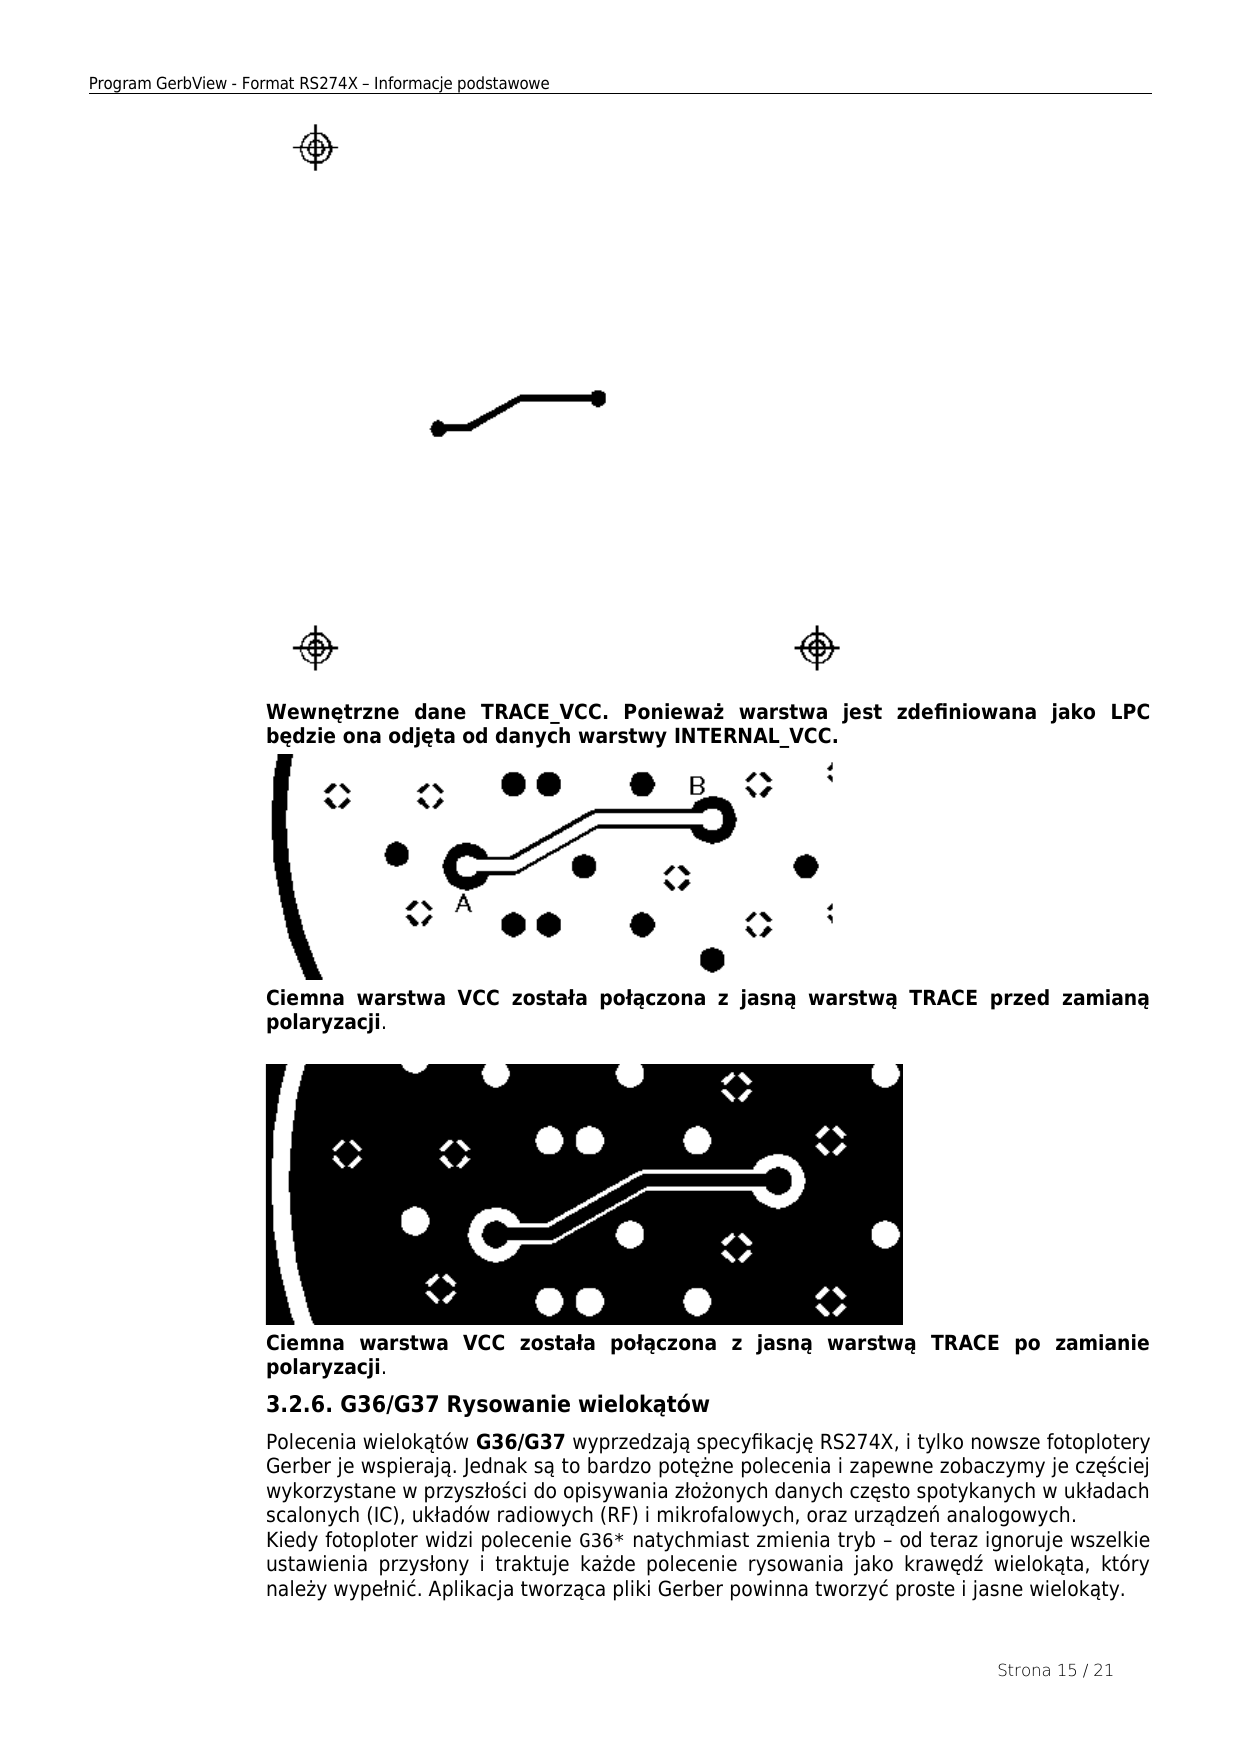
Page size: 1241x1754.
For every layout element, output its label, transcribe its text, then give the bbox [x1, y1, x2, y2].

picture [265, 109, 861, 689]
text Kiedy fotoploter widzi polecenie G36* natychmiast zmienia tryb – od teraz ignoruje wszelkie ustawienia przysłony i traktuje każde polecenie rysowania jako krawędź wielokąta, który należy wypełnić. Aplikacja tworząca pliki Gerber powinna tworzyć proste i jasne wielokąty. [266, 1528, 1152, 1601]
subtitle G36/G37 Rysowanie wielokątów [266, 1391, 1152, 1418]
text Polecenia wielokątów G36/G37 wyprzedzają specyfikację RS274X, i tylko nowsze fotoplotery Gerber je wspierają. Jednak są to bardzo potężne polecenia i zapewne zobaczymy je częściej wykorzystane w przyszłości do opisywania złożonych danych często spotykanych w układach scalonych (IC), układów radiowych (RF) i mikrofalowych, oraz urządzeń analogowych. [266, 1430, 1152, 1528]
text Wewnętrzne dane TRACE_VCC. Ponieważ warstwa jest zdefiniowana jako LPC będzie ona odjęta od danych warstwy INTERNAL_VCC. [266, 699, 1152, 748]
picture [265, 1064, 903, 1325]
text Ciemna warstwa VCC została połączona z jasną warstwą TRACE przed zamianą polaryzacji. [266, 985, 1152, 1034]
picture [265, 754, 833, 980]
text Ciemna warstwa VCC została połączona z jasną warstwą TRACE po zamianie polaryzacji. [266, 1331, 1152, 1379]
